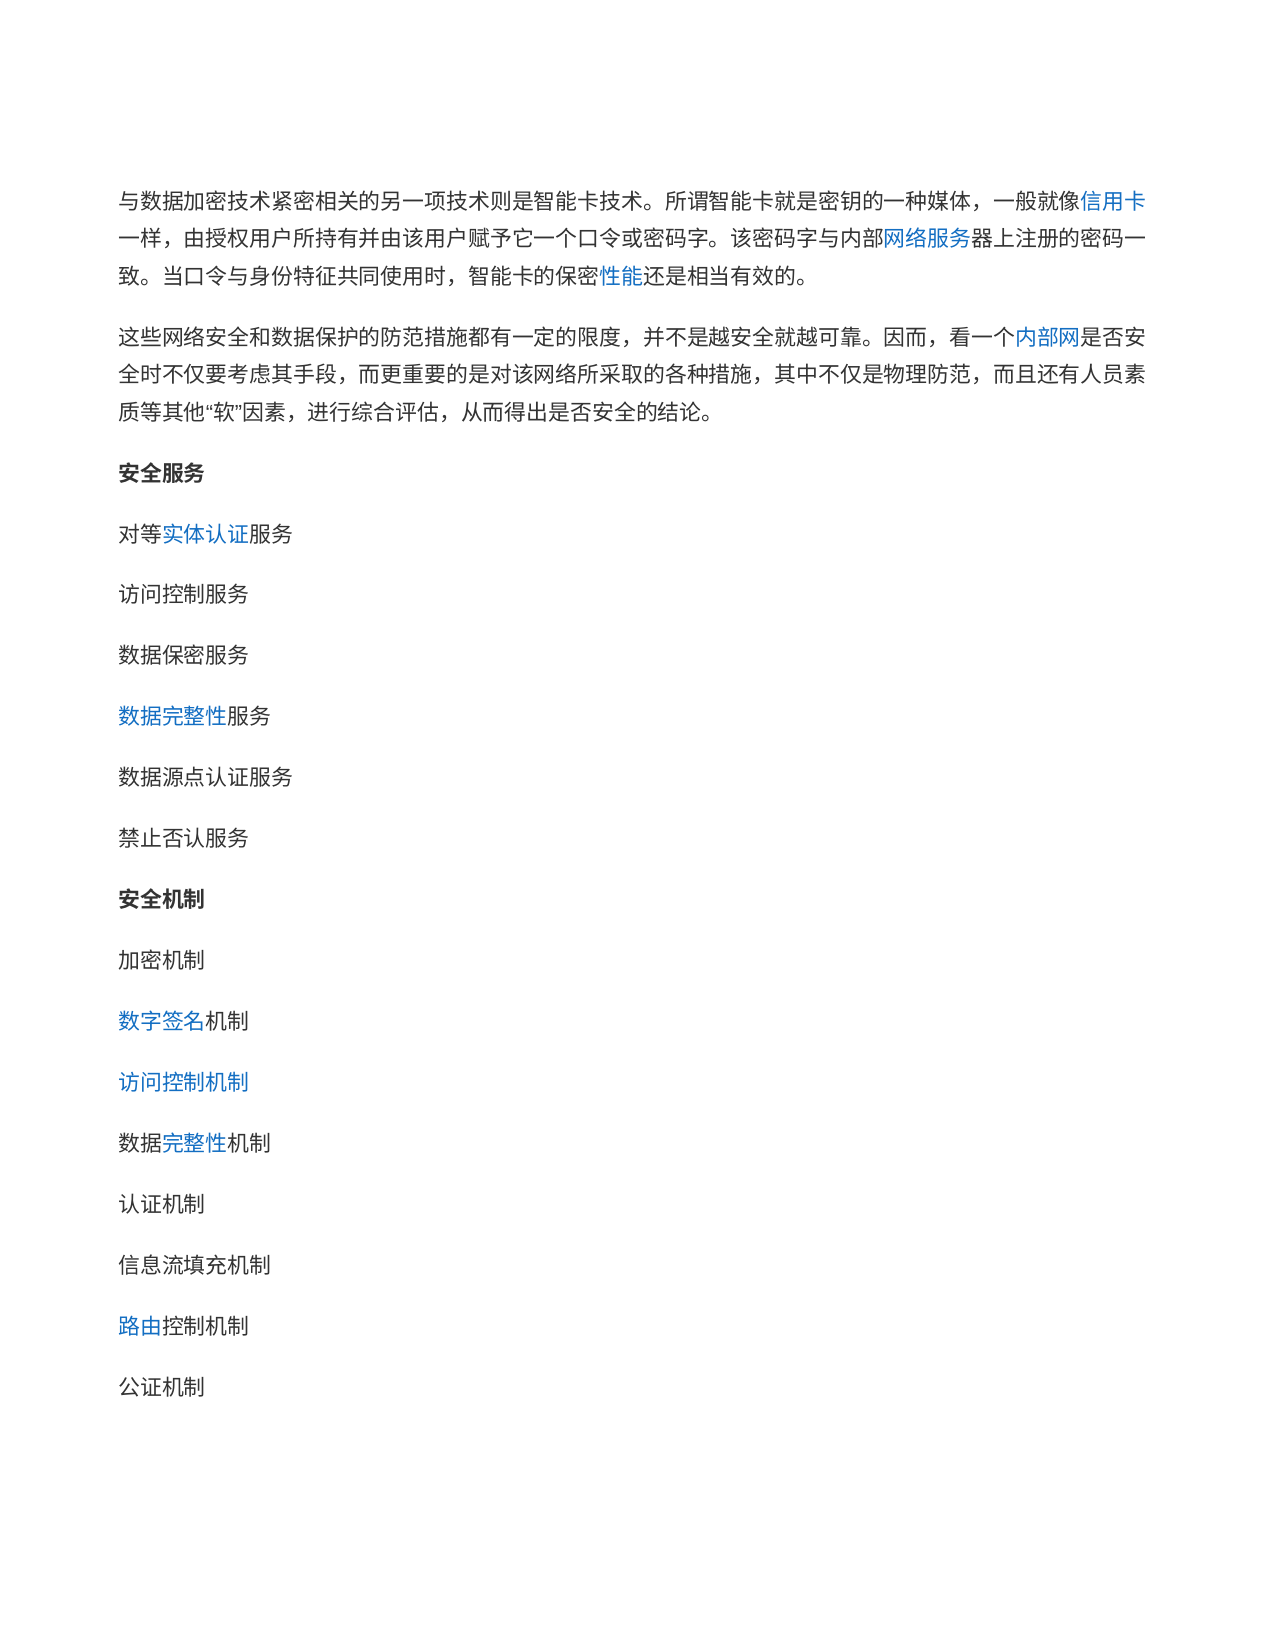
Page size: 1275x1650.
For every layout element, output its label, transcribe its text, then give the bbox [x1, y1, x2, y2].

list 公证机制 [118, 1362, 1157, 1400]
list 认证机制 [118, 1179, 1157, 1217]
list 这些网络安全和数据保护的防范措施都有一定的限度，并不是越安全就越可靠。因而，看一个内部网是否安全时不仅要考虑其手段，而更重要的是对该网络所采取的各种措施，其中不仅是物理防范，而且还有人员素质等其他“软”因素，进行综合评估，从而得出是否安全的结论。 [118, 312, 1157, 425]
list 数据保密服务 [118, 631, 1157, 668]
list 信息流填充机制 [118, 1240, 1157, 1278]
list 数据完整性服务 [118, 692, 1157, 729]
list 数据源点认证服务 [118, 753, 1157, 790]
list 路由控制机制 [118, 1301, 1157, 1339]
list 对等实体认证服务 [118, 509, 1157, 547]
list 数据完整性机制 [118, 1118, 1157, 1156]
list 加密机制 [118, 936, 1157, 973]
list 禁止否认服务 [118, 814, 1157, 851]
list 与数据加密技术紧密相关的另一项技术则是智能卡技术。所谓智能卡就是密钥的一种媒体，一般就像信用卡一样，由授权用户所持有并由该用户赋予它一个口令或密码字。该密码字与内部网络服务器上注册的密码一致。当口令与身份特征共同使用时，智能卡的保密性能还是相当有效的。 [118, 176, 1157, 289]
list 访问控制机制 [118, 1058, 1157, 1095]
list 访问控制服务 [118, 570, 1157, 608]
list 安全服务 [118, 448, 1157, 486]
list 数字签名机制 [118, 997, 1157, 1034]
list 安全机制 [118, 875, 1157, 912]
